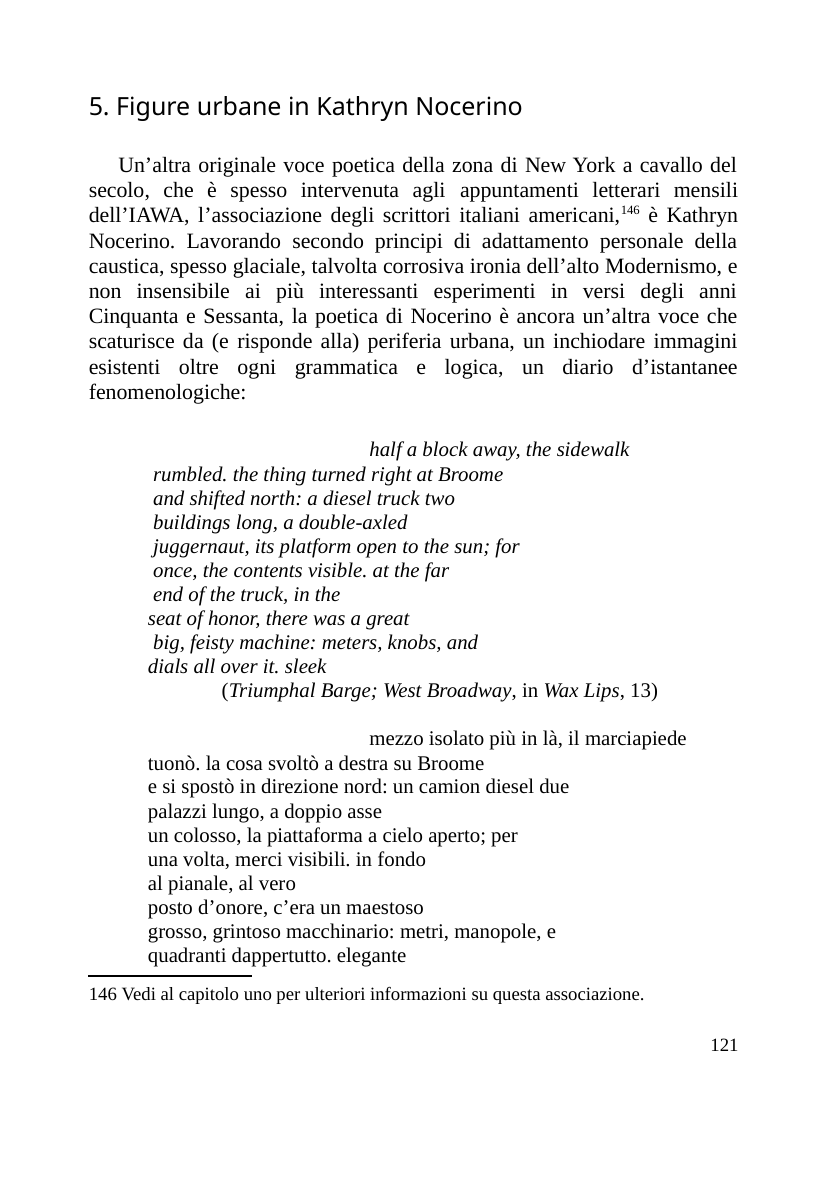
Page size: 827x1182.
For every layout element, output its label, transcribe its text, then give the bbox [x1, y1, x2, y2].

text half a block away, the sidewalk [148, 433, 709, 462]
text mezzo isolato più in là, il marciapiede [148, 726, 709, 750]
text una volta, merci visibili. in fondo [148, 847, 709, 871]
text palazzi lungo, a doppio asse [148, 798, 709, 823]
text posto d’onore, c’era un maestoso [148, 895, 709, 919]
text and shifted north: a diesel truck two [148, 486, 709, 510]
text end of the truck, in the [148, 582, 709, 606]
text Un’altra originale voce poetica della zona di New York a cavallo del secolo, che è spesso intervenuta agli appuntamenti letterari mensili dell’IAWA, l’associazione degli scrittori italiani americani, è Kathryn Nocerino. Lavorando secondo principi di adattamento personale della caustica, spesso glaciale, talvolta corrosiva ironia dell’alto Modernismo, e non insensibile ai più interessanti esperimenti in versi degli anni Cinquanta e Sessanta, la poetica di Nocerino è ancora un’altra voce che scaturisce da (e risponde alla) periferia urbana, un inchiodare immagini esistenti oltre ogni grammatica e logica, un diario d’istantanee fenomenologiche: [88, 152, 738, 404]
text dials all over it. sleek [148, 654, 709, 678]
text e si spostò in direzione nord: un camion diesel due [148, 774, 709, 798]
text once, the contents visible. at the far [148, 558, 709, 582]
text juggernaut, its platform open to the sun; for [148, 534, 709, 558]
text big, feisty machine: meters, knobs, and [148, 630, 709, 654]
text un colosso, la piattaforma a cielo aperto; per [148, 823, 709, 847]
text 5. Figure urbane in Kathryn Nocerino [88, 88, 738, 123]
text Vedi al capitolo uno per ulteriori informazioni su questa associazione. [88, 982, 738, 1004]
text seat of honor, there was a great [148, 606, 709, 630]
text tuonò. la cosa svoltò a destra su Broome [148, 750, 709, 774]
text grosso, grintoso macchinario: metri, manopole, e [148, 919, 709, 943]
text rumbled. the thing turned right at Broome [148, 462, 709, 486]
text quadranti dappertutto. elegante [148, 943, 709, 967]
text buildings long, a double-axled [148, 510, 709, 534]
text al pianale, al vero [148, 871, 709, 895]
text (Triumphal Barge; West Broadway, in Wax Lips, 13) [148, 678, 709, 702]
